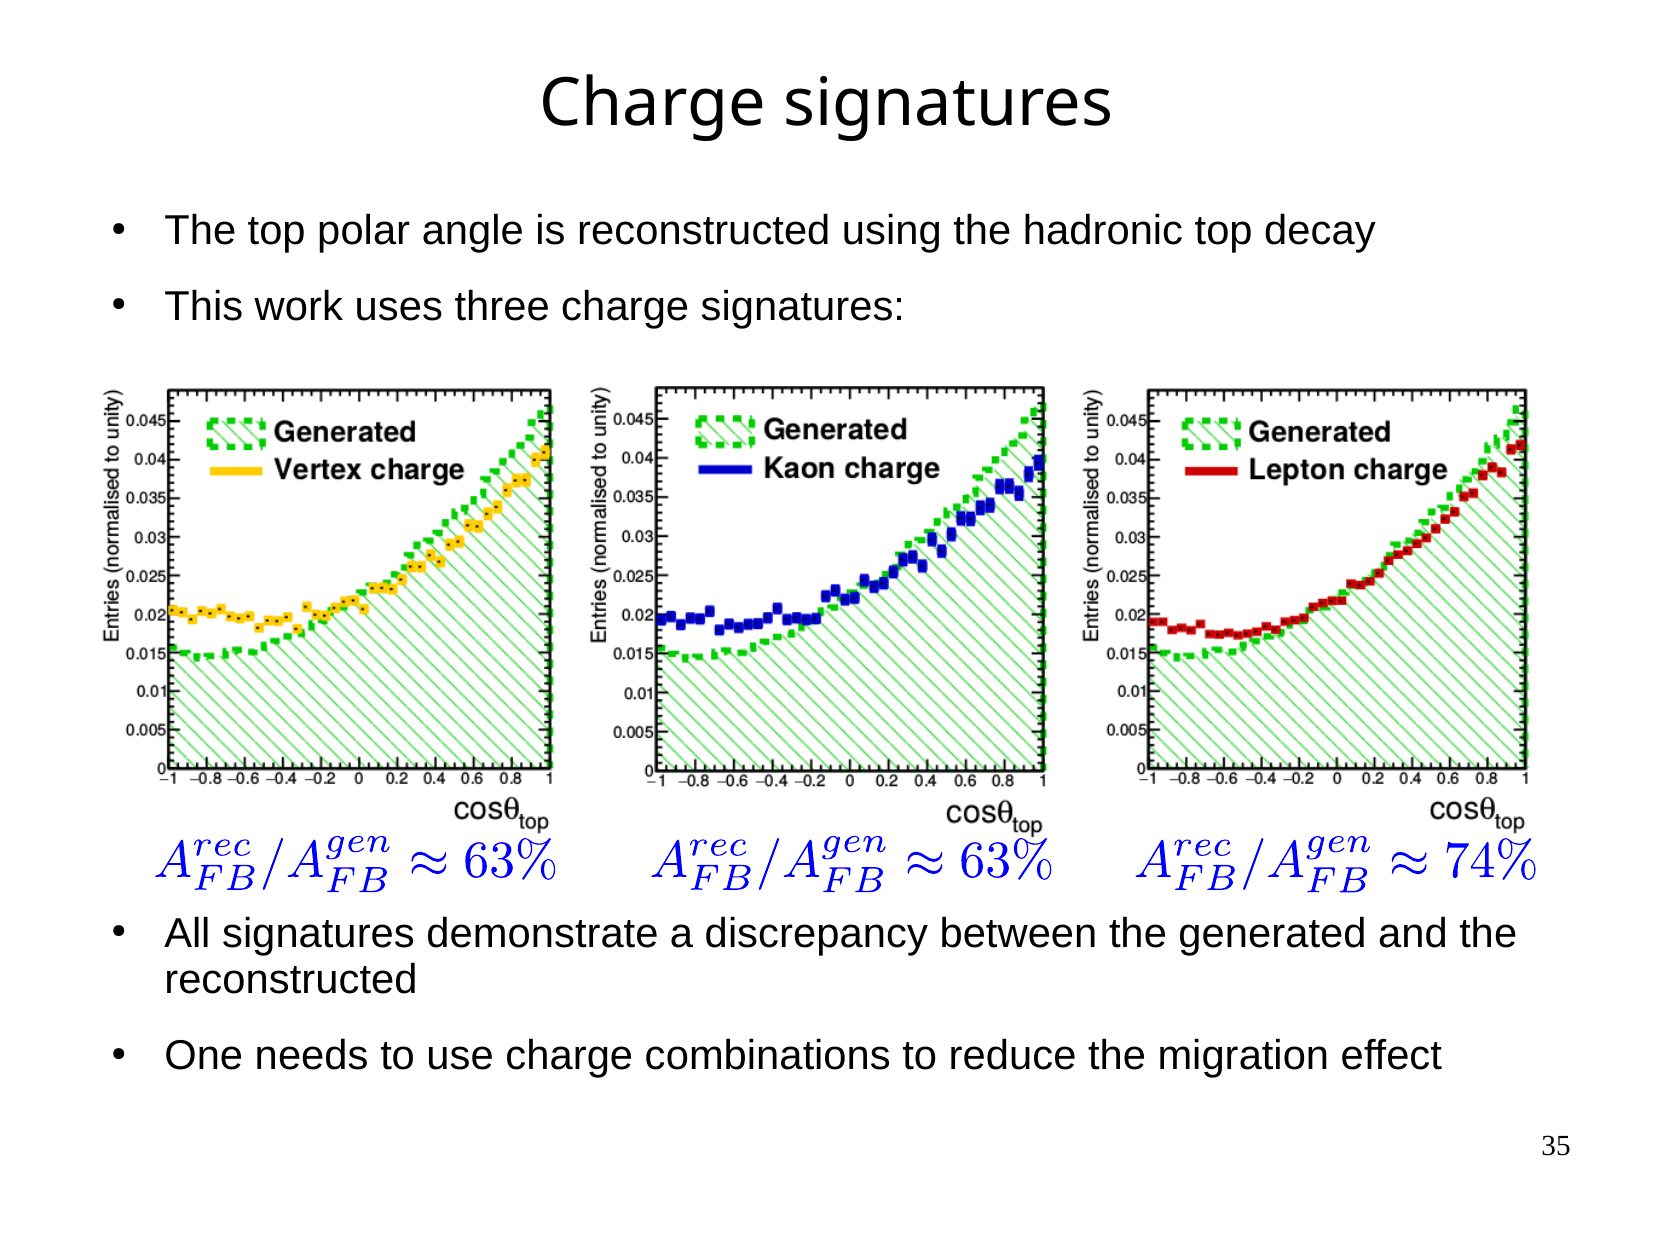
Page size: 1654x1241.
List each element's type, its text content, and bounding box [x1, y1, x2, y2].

title Charge signatures [82, 49, 1571, 151]
text_box [649, 835, 1055, 893]
list The top polar angle is reconstructed using the hadronic top decay This work uses three charge signatures: [93, 206, 1605, 354]
text_box [1133, 835, 1539, 893]
picture [93, 372, 1534, 838]
list All signatures demonstrate a discrepancy between the generated and the reconstructed One needs to use charge combinations to reduce the migration effect [93, 909, 1605, 1212]
text_box [153, 835, 559, 893]
